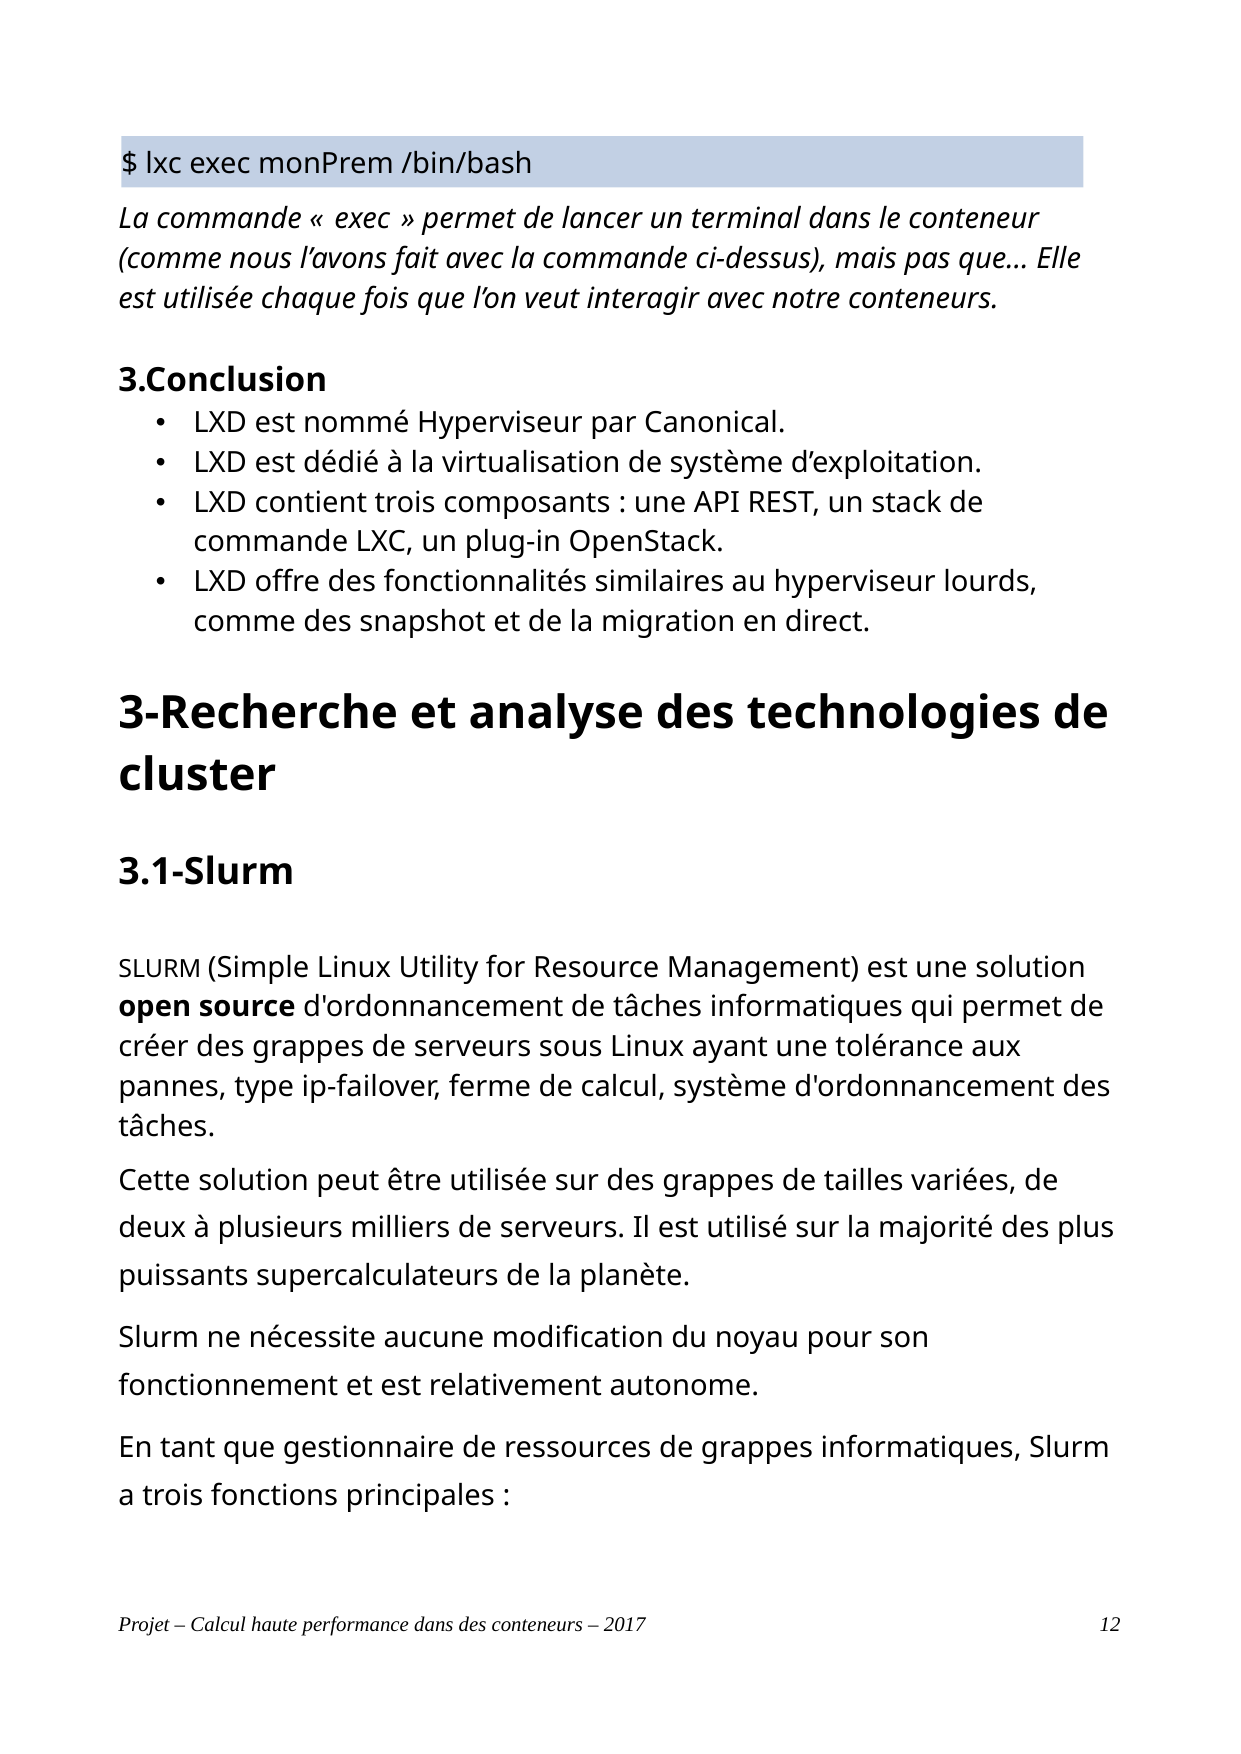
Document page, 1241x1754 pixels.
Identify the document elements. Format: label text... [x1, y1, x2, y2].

text SLURM (Simple Linux Utility for Resource Management) est une solution open source d'ordonnancement de tâches informatiques qui permet de créer des grappes de serveurs sous Linux ayant une tolérance aux pannes, type ip-failover, ferme de calcul, système d'ordonnancement des tâches. [118, 946, 1122, 1144]
text En tant que gestionnaire de ressources de grappes informatiques, Slurm a trois fonctions principales : [118, 1426, 1122, 1513]
list LXD contient trois composants : une API REST, un stack de commande LXC, un plug-in OpenStack. [156, 481, 1122, 560]
list LXD est nommé Hyperviseur par Canonical. [156, 402, 1122, 441]
text 3.Conclusion [118, 356, 1122, 402]
text La commande « exec » permet de lancer un terminal dans le conteneur (comme nous l’avons fait avec la commande ci-dessus), mais pas que… Elle est utilisée chaque fois que l’on veut interagir avec notre conteneurs. [118, 197, 1122, 317]
text Cette solution peut être utilisée sur des grappes de tailles variées, de deux à plusieurs milliers de serveurs. Il est utilisé sur la majorité des plus puissants supercalculateurs de la planète. [118, 1159, 1122, 1294]
list LXD est dédié à la virtualisation de système d’exploitation. [156, 441, 1122, 481]
text 3-Recherche et analyse des technologies de cluster [118, 679, 1122, 804]
list LXD offre des fonctionnalités similaires au hyperviseur lourds, comme des snapshot et de la migration en direct. [156, 560, 1122, 640]
text 3.1-Slurm [118, 844, 1122, 895]
text Slurm ne nécessite aucune modification du noyau pour son fonctionnement et est relativement autonome. [118, 1316, 1122, 1404]
